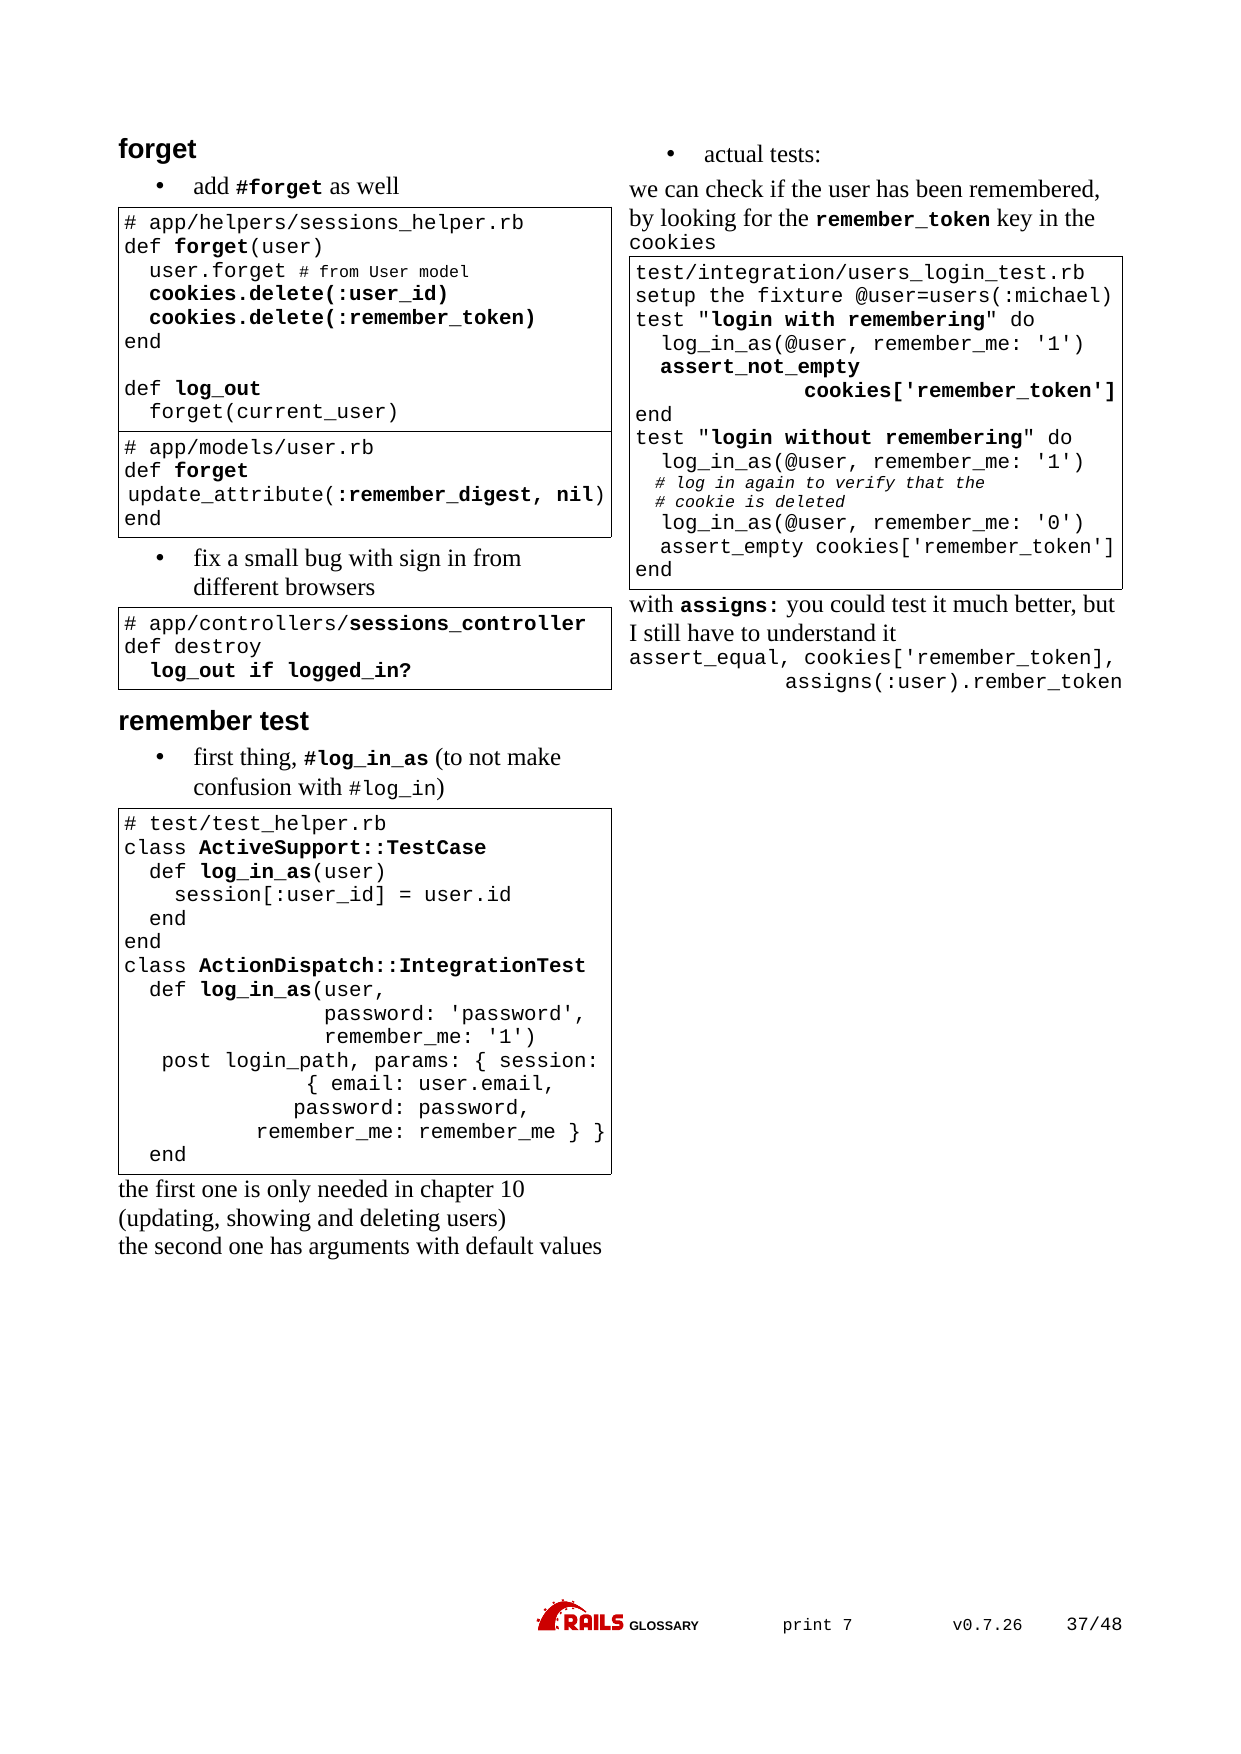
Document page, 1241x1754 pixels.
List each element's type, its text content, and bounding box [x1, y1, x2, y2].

list first thing, #log_in_as (to not make confusion with #log_in) [156, 742, 611, 801]
table_header # app/controllers/sessions_controller def destroy log_out if logged_in? [119, 608, 611, 689]
text the second one has arguments with default values [118, 1231, 611, 1260]
table_header test/integration/users_login_test.rb setup the fixture @user=users(:michael) test "login with remembering" do log_in_as(@user, remember_me: '1') assert_not_empty cookies['remember_token'] end test "login without remembering" do log_in_as(@user, remember_me: '1') # log in again to verify that the # cookie is deleted log_in_as(@user, remember_me: '0') assert_empty cookies['remember_token'] end [630, 257, 1122, 589]
subtitle forget [118, 133, 611, 165]
subtitle remember test [118, 704, 611, 736]
text the first one is only needed in chapter 10 (updating, showing and deleting users) [118, 1175, 611, 1231]
list actual tests: [666, 139, 1122, 168]
subtitle assigns(:user).rember_token [629, 671, 1122, 694]
table_header # test/test_helper.rb class ActiveSupport::TestCase def log_in_as(user) session[:user_id] = user.id end end class ActionDispatch::IntegrationTest def log_in_as(user, password: 'password', remember_me: '1') post login_path, params: { session: { email: user.email, password: password, remember_me: remember_me } } end [119, 809, 611, 1174]
text assert_equal, cookies['remember_token], [629, 647, 1122, 671]
table_cell # app/models/user.rb def forget update_attribute(:remember_digest, nil) end [119, 432, 611, 537]
list fix a small bug with sign in from different browsers [156, 543, 611, 601]
text we can check if the user has been remembered, by looking for the remember_token key in the cookies [629, 174, 1122, 256]
table_header # app/helpers/sessions_helper.rb def forget(user) user.forget # from User model cookies.delete(:user_id) cookies.delete(:remember_token) end def log_out forget(current_user) [119, 208, 611, 431]
list add #forget as well [156, 171, 611, 200]
text with assigns: you could test it much better, but I still have to understand it [629, 590, 1122, 647]
